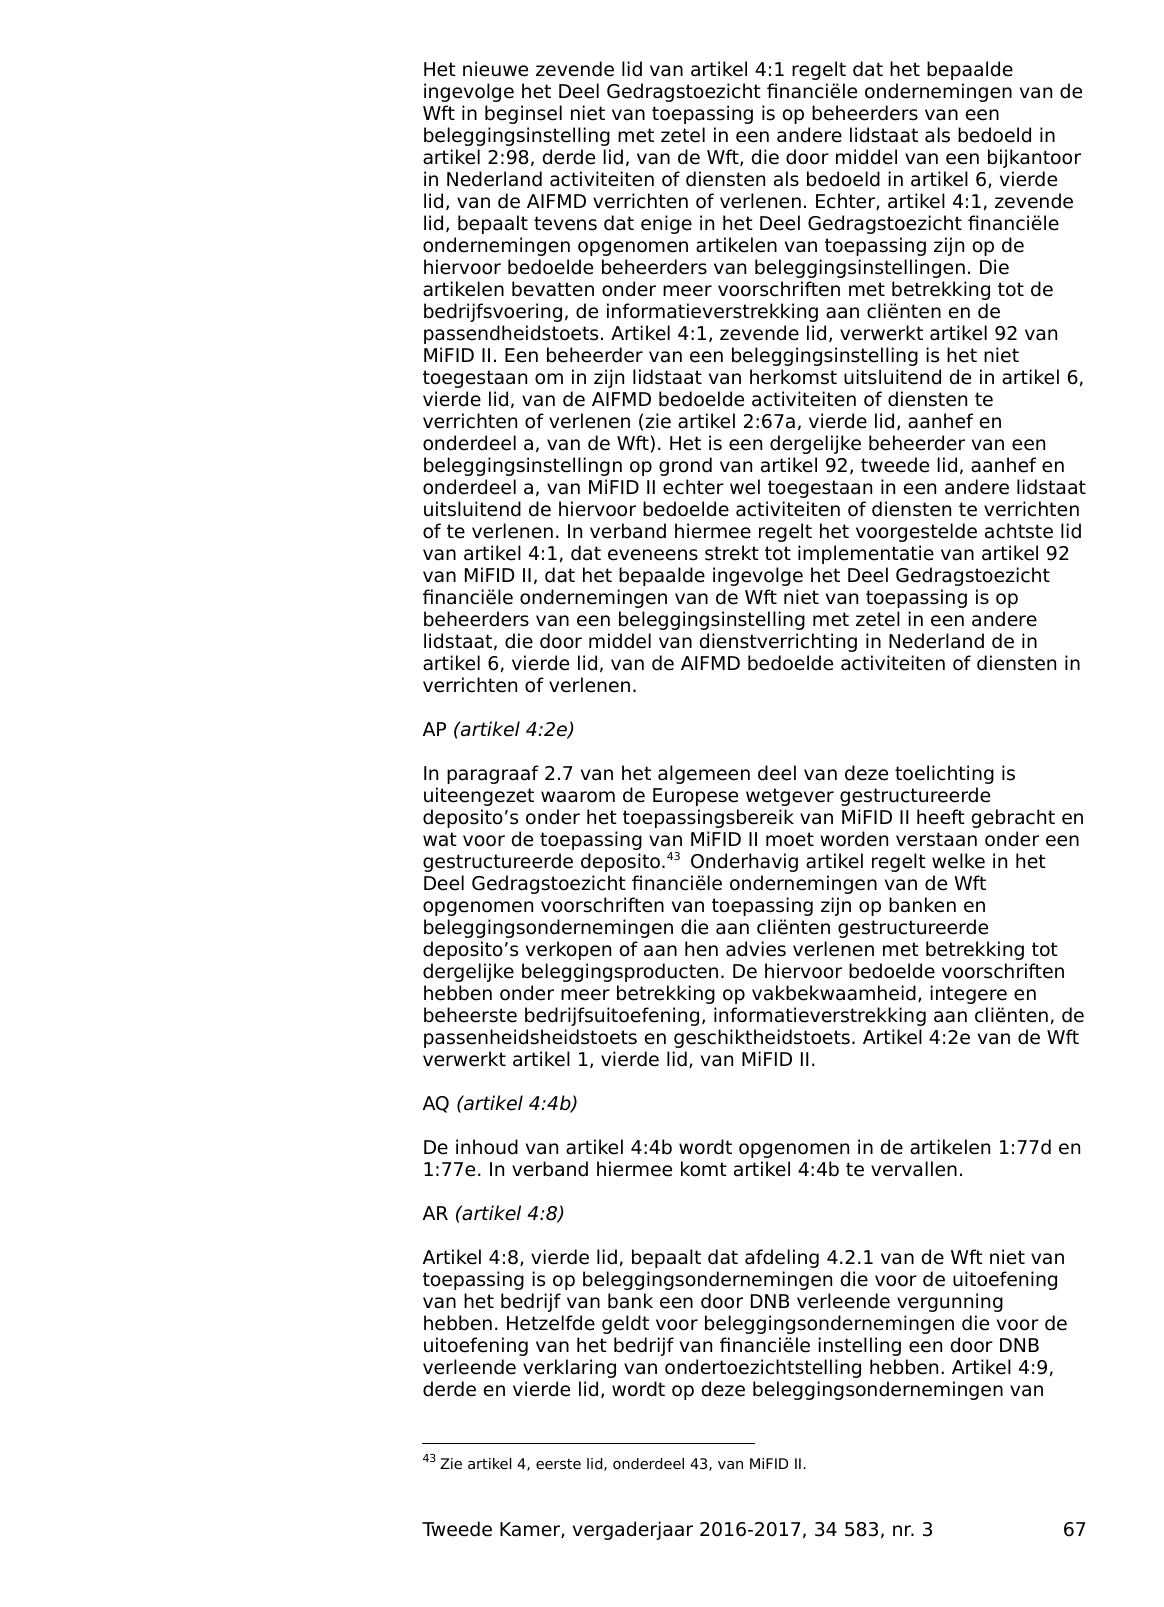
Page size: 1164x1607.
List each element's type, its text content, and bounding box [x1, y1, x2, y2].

subtitle AR (artikel 4:8) [422, 1203, 1087, 1225]
text Zie artikel 4, eerste lid, onderdeel 43, van MiFID II. [422, 1452, 1087, 1474]
text Artikel 4:8, vierde lid, bepaalt dat afdeling 4.2.1 van de Wft niet van toepassing is op beleggingsondernemingen die voor de uitoefening van het bedrijf van bank een door DNB verleende vergunning hebben. Hetzelfde geldt voor beleggingsondernemingen die voor de uitoefening van het bedrijf van financiële instelling een door DNB verleende verklaring van ondertoezichtstelling hebben. Artikel 4:9, derde en vierde lid, wordt op deze beleggingsondernemingen van [422, 1247, 1087, 1401]
text In paragraaf 2.7 van het algemeen deel van deze toelichting is uiteengezet waarom de Europese wetgever gestructureerde deposito’s onder het toepassingsbereik van MiFID II heeft gebracht en wat voor de toepassing van MiFID II moet worden verstaan onder een gestructureerde deposito. Onderhavig artikel regelt welke in het Deel Gedragstoezicht financiële ondernemingen van de Wft opgenomen voorschriften van toepassing zijn op banken en beleggingsondernemingen die aan cliënten gestructureerde deposito’s verkopen of aan hen advies verlenen met betrekking tot dergelijke beleggingsproducten. De hiervoor bedoelde voorschriften hebben onder meer betrekking op vakbekwaamheid, integere en beheerste bedrijfsuitoefening, informatieverstrekking aan cliënten, de passenheidsheidstoets en geschiktheidstoets. Artikel 4:2e van de Wft verwerkt artikel 1, vierde lid, van MiFID II. [422, 763, 1087, 1071]
text De inhoud van artikel 4:4b wordt opgenomen in de artikelen 1:77d en 1:77e. In verband hiermee komt artikel 4:4b te vervallen. [422, 1137, 1087, 1181]
subtitle AQ (artikel 4:4b) [422, 1093, 1087, 1115]
text Het nieuwe zevende lid van artikel 4:1 regelt dat het bepaalde ingevolge het Deel Gedragstoezicht financiële ondernemingen van de Wft in beginsel niet van toepassing is op beheerders van een beleggingsinstelling met zetel in een andere lidstaat als bedoeld in artikel 2:98, derde lid, van de Wft, die door middel van een bijkantoor in Nederland activiteiten of diensten als bedoeld in artikel 6, vierde lid, van de AIFMD verrichten of verlenen. Echter, artikel 4:1, zevende lid, bepaalt tevens dat enige in het Deel Gedragstoezicht financiële ondernemingen opgenomen artikelen van toepassing zijn op de hiervoor bedoelde beheerders van beleggingsinstellingen. Die artikelen bevatten onder meer voorschriften met betrekking tot de bedrijfsvoering, de informatieverstrekking aan cliënten en de passendheidstoets. Artikel 4:1, zevende lid, verwerkt artikel 92 van MiFID II. Een beheerder van een beleggingsinstelling is het niet toegestaan om in zijn lidstaat van herkomst uitsluitend de in artikel 6, vierde lid, van de AIFMD bedoelde activiteiten of diensten te verrichten of verlenen (zie artikel 2:67a, vierde lid, aanhef en onderdeel a, van de Wft). Het is een dergelijke beheerder van een beleggingsinstellingn op grond van artikel 92, tweede lid, aanhef en onderdeel a, van MiFID II echter wel toegestaan in een andere lidstaat uitsluitend de hiervoor bedoelde activiteiten of diensten te verrichten of te verlenen. In verband hiermee regelt het voorgestelde achtste lid van artikel 4:1, dat eveneens strekt tot implementatie van artikel 92 van MiFID II, dat het bepaalde ingevolge het Deel Gedragstoezicht financiële ondernemingen van de Wft niet van toepassing is op beheerders van een beleggingsinstelling met zetel in een andere lidstaat, die door middel van dienstverrichting in Nederland de in artikel 6, vierde lid, van de AIFMD bedoelde activiteiten of diensten in verrichten of verlenen. [422, 59, 1087, 696]
subtitle AP (artikel 4:2e) [422, 719, 1087, 741]
